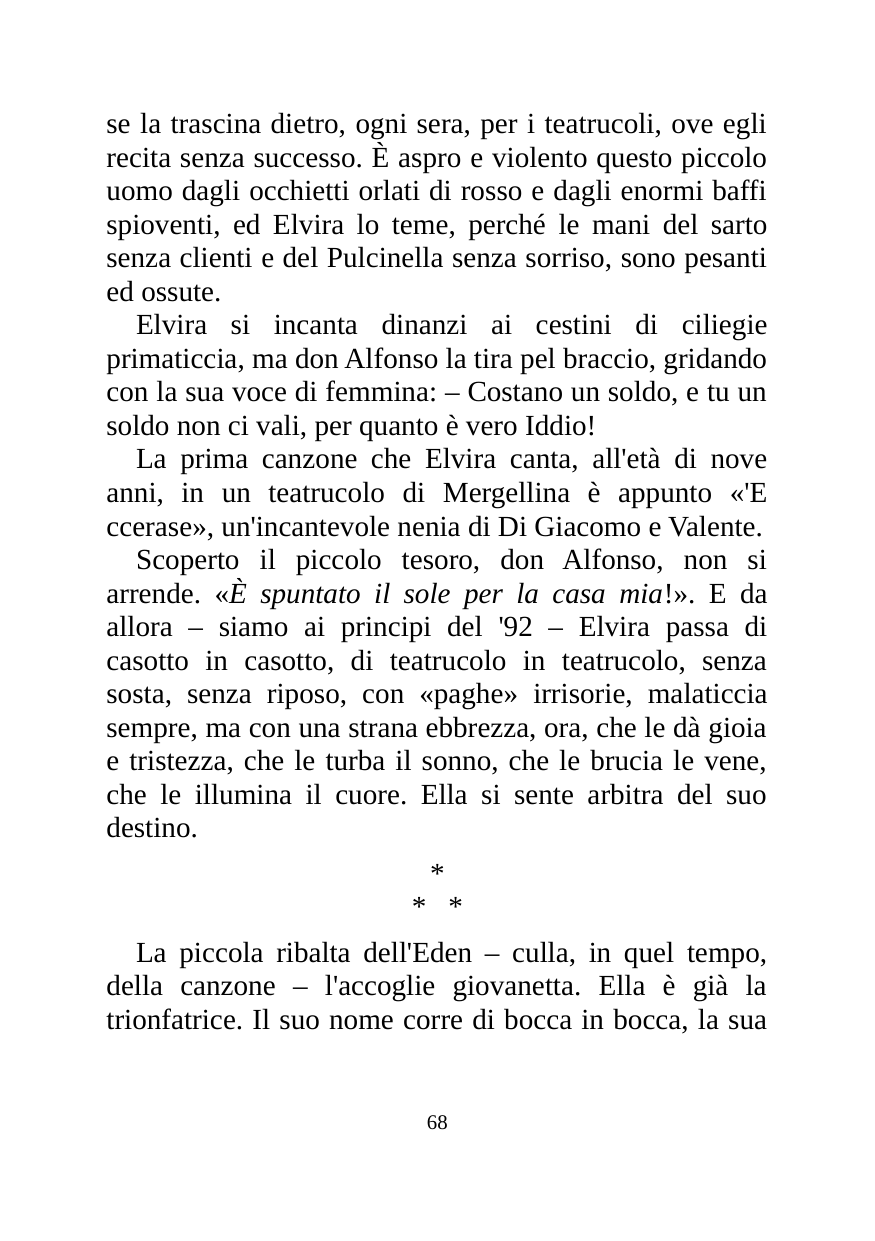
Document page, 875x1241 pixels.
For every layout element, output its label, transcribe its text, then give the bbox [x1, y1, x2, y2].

text Elvira si incanta dinanzi ai cestini di ciliegie primaticcia, ma don Alfonso la tira pel braccio, gridando con la sua voce di femmina: – Costano un soldo, e tu un soldo non ci vali, per quanto è vero Iddio! [106, 307, 768, 442]
text La piccola ribalta dell'Eden – culla, in quel tempo, della canzone – l'accoglie giovanetta. Ella è già la trionfatrice. Il suo nome corre di bocca in bocca, la sua [106, 935, 768, 1035]
text * * * [106, 856, 768, 923]
text se la trascina dietro, ogni sera, per i teatrucoli, ove egli recita senza successo. È aspro e violento questo piccolo uomo dagli occhietti orlati di rosso e dagli enormi baffi spioventi, ed Elvira lo teme, perché le mani del sarto senza clienti e del Pulcinella senza sorriso, sono pesanti ed ossute. [106, 106, 768, 307]
text La prima canzone che Elvira canta, all'età di nove anni, in un teatrucolo di Mergellina è appunto «'E ccerase», un'incantevole nenia di Di Giacomo e Valente. [106, 442, 768, 542]
text Scoperto il piccolo tesoro, don Alfonso, non si arrende. «È spuntato il sole per la casa mia!». E da allora – siamo ai principi del '92 – Elvira passa di casotto in casotto, di teatrucolo in teatrucolo, senza sosta, senza riposo, con «paghe» irrisorie, malaticcia sempre, ma con una strana ebbrezza, ora, che le dà gioia e tristezza, che le turba il sonno, che le brucia le vene, che le illumina il cuore. Ella si sente arbitra del suo destino. [106, 542, 768, 844]
